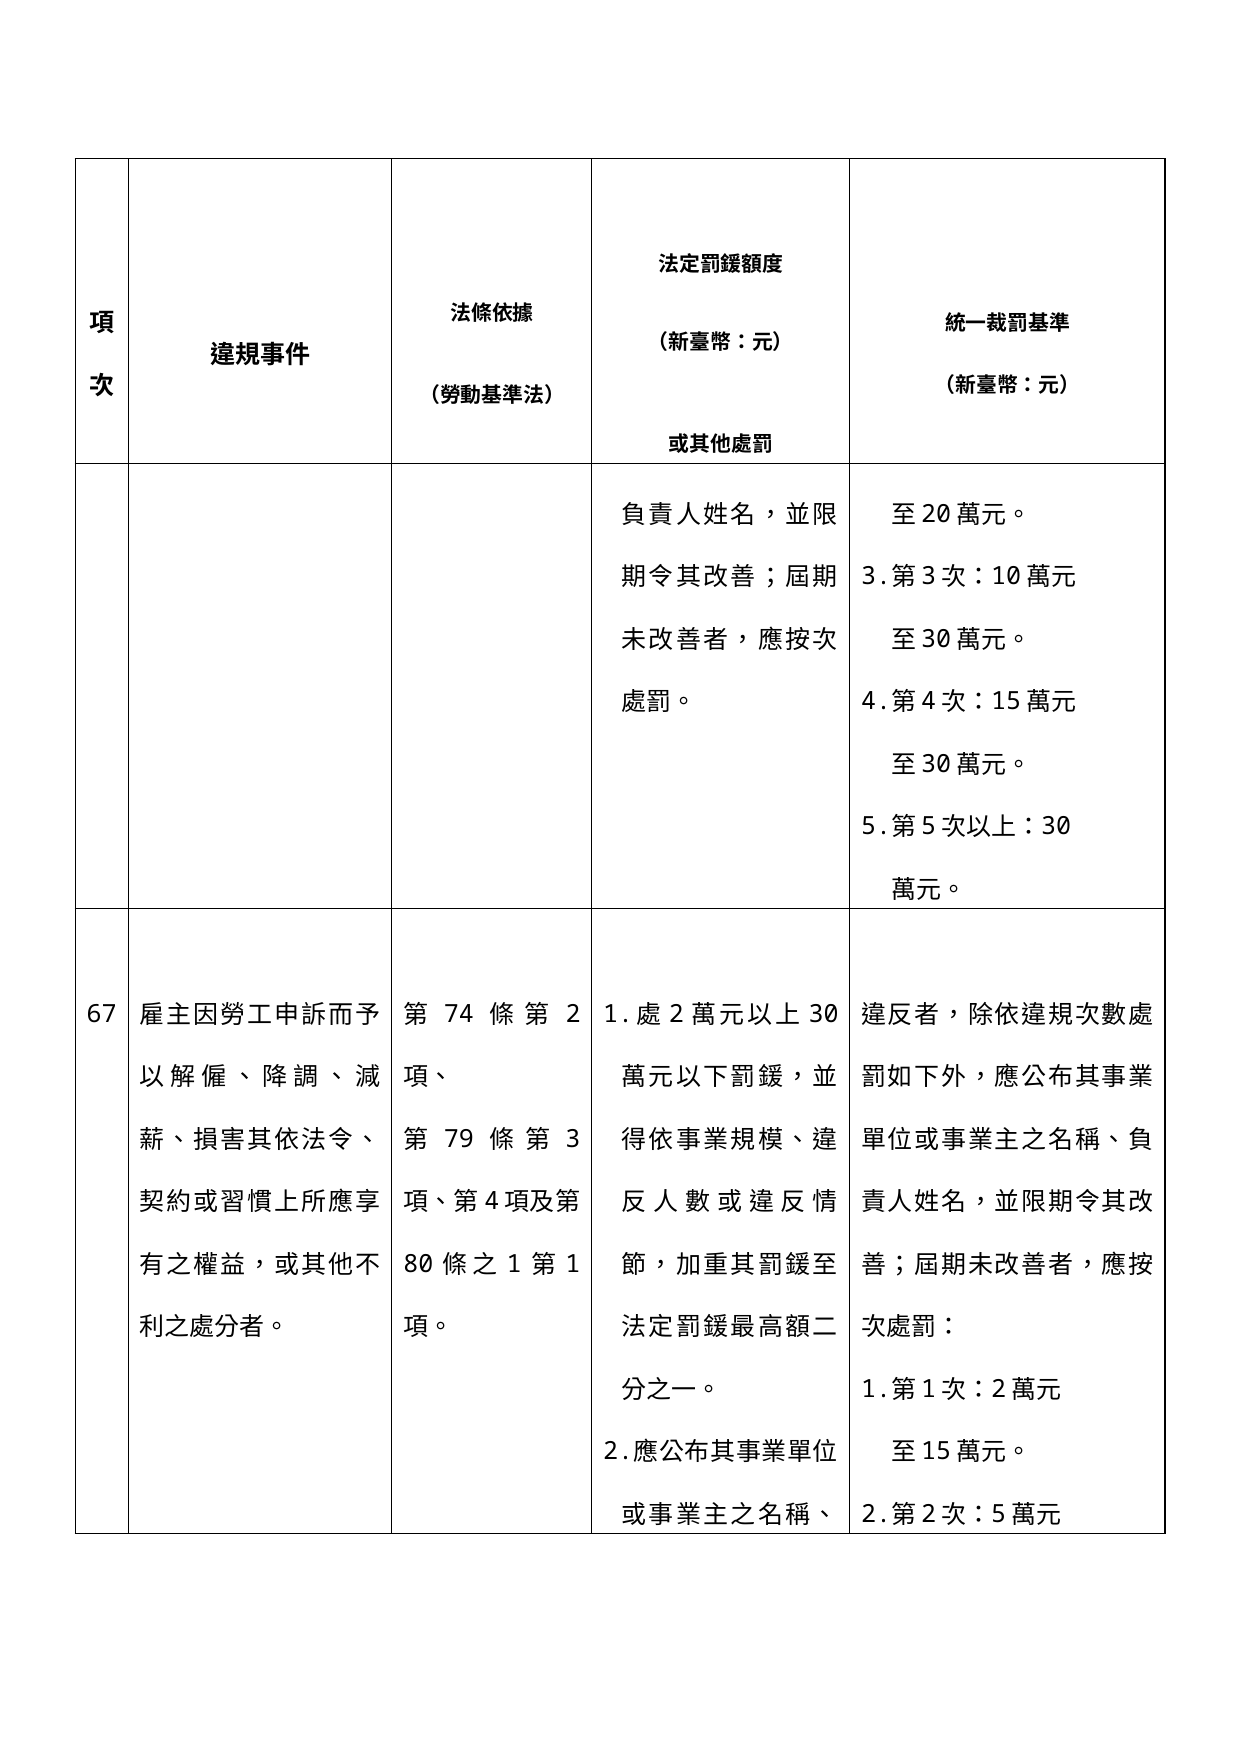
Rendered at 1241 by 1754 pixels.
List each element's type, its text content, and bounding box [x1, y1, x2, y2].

table_cell 違反者，除依違規次數處罰如下外，應公布其事業單位或事業主之名稱、負責人姓名，並限期令其改善；屆期未改善者，應按次處罰： 1.第1次：2萬元 至15萬元。 2.第2次：5萬元 [850, 909, 1164, 1533]
table_header 法定罰鍰額度 （新臺幣：元） 或其他處罰 [592, 159, 849, 463]
table_cell [129, 464, 391, 908]
table_header 統一裁罰基準 （新臺幣：元） [850, 159, 1164, 463]
table_cell 1.處2萬元以上30萬元以下罰鍰，並得依事業規模、違反人數或違反情節，加重其罰鍰至法定罰鍰最高額二分之一。 2.應公布其事業單位或事業主之名稱、 [592, 909, 849, 1533]
table_header 項次 [76, 159, 128, 463]
table_cell 67 [76, 909, 128, 1533]
table_cell [76, 464, 128, 908]
table_cell 至20萬元。 3.第3次：10萬元 至30萬元。 4.第4次：15萬元 至30萬元。 5.第5次以上：30 萬元。 [850, 464, 1164, 908]
table_cell 負責人姓名，並限期令其改善；屆期未改善者，應按次處罰。 [592, 464, 849, 908]
table_cell 第74條第2項、 第79條第3項、第4項及第80條之1第1項。 [392, 909, 591, 1533]
table_header 法條依據 （勞動基準法） [392, 159, 591, 463]
table_cell [392, 464, 591, 908]
table_cell 雇主因勞工申訴而予以解僱、降調、減薪、損害其依法令、契約或習慣上所應享有之權益，或其他不利之處分者。 [129, 909, 391, 1533]
table_header 違規事件 [129, 159, 391, 463]
